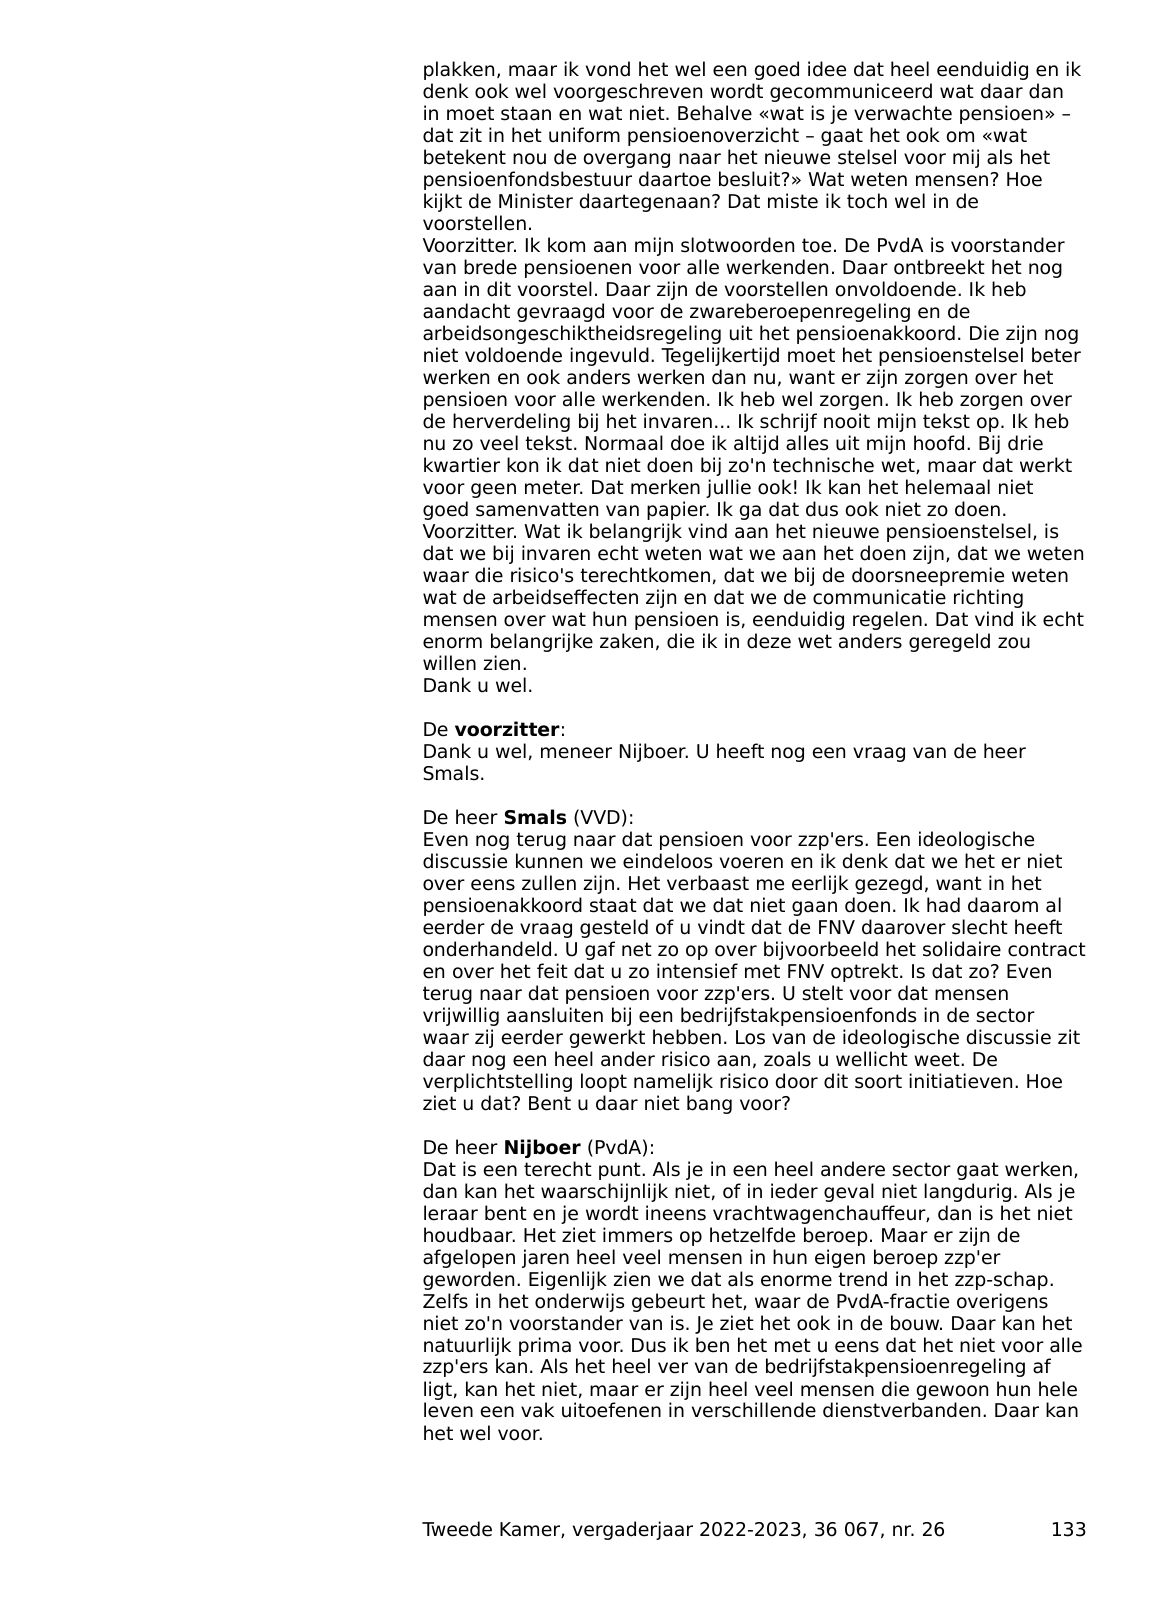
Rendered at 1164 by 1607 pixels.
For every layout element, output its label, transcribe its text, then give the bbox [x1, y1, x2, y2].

text Voorzitter. Ik kom aan mijn slotwoorden toe. De PvdA is voorstander van brede pensioenen voor alle werkenden. Daar ontbreekt het nog aan in dit voorstel. Daar zijn de voorstellen onvoldoende. Ik heb aandacht gevraagd voor de zwareberoepenregeling en de arbeidsongeschiktheidsregeling uit het pensioenakkoord. Die zijn nog niet voldoende ingevuld. Tegelijkertijd moet het pensioenstelsel beter werken en ook anders werken dan nu, want er zijn zorgen over het pensioen voor alle werkenden. Ik heb wel zorgen. Ik heb zorgen over de herverdeling bij het invaren... Ik schrijf nooit mijn tekst op. Ik heb nu zo veel tekst. Normaal doe ik altijd alles uit mijn hoofd. Bij drie kwartier kon ik dat niet doen bij zo'n technische wet, maar dat werkt voor geen meter. Dat merken jullie ook! Ik kan het helemaal niet goed samenvatten van papier. Ik ga dat dus ook niet zo doen. [422, 235, 1087, 521]
text Even nog terug naar dat pensioen voor zzp'ers. Een ideologische discussie kunnen we eindeloos voeren en ik denk dat we het er niet over eens zullen zijn. Het verbaast me eerlijk gezegd, want in het pensioenakkoord staat dat we dat niet gaan doen. Ik had daarom al eerder de vraag gesteld of u vindt dat de FNV daarover slecht heeft onderhandeld. U gaf net zo op over bijvoorbeeld het solidaire contract en over het feit dat u zo intensief met FNV optrekt. Is dat zo? Even terug naar dat pensioen voor zzp'ers. U stelt voor dat mensen vrijwillig aansluiten bij een bedrijfstakpensioenfonds in de sector waar zij eerder gewerkt hebben. Los van de ideologische discussie zit daar nog een heel ander risico aan, zoals u wellicht weet. De verplichtstelling loopt namelijk risico door dit soort initiatieven. Hoe ziet u dat? Bent u daar niet bang voor? [422, 829, 1087, 1114]
text Voorzitter. Wat ik belangrijk vind aan het nieuwe pensioenstelsel, is dat we bij invaren echt weten wat we aan het doen zijn, dat we weten waar die risico's terechtkomen, dat we bij de doorsneepremie weten wat de arbeidseffecten zijn en dat we de communicatie richting mensen over wat hun pensioen is, eenduidig regelen. Dat vind ik echt enorm belangrijke zaken, die ik in deze wet anders geregeld zou willen zien. [422, 521, 1087, 674]
text De heer Smals (VVD): [422, 807, 1087, 829]
text Dank u wel. [422, 674, 1087, 696]
text Dat is een terecht punt. Als je in een heel andere sector gaat werken, dan kan het waarschijnlijk niet, of in ieder geval niet langdurig. Als je leraar bent en je wordt ineens vrachtwagenchauffeur, dan is het niet houdbaar. Het ziet immers op hetzelfde beroep. Maar er zijn de afgelopen jaren heel veel mensen in hun eigen beroep zzp'er geworden. Eigenlijk zien we dat als enorme trend in het zzp-schap. Zelfs in het onderwijs gebeurt het, waar de PvdA-fractie overigens niet zo'n voorstander van is. Je ziet het ook in de bouw. Daar kan het natuurlijk prima voor. Dus ik ben het met u eens dat het niet voor alle zzp'ers kan. Als het heel ver van de bedrijfstakpensioenregeling af ligt, kan het niet, maar er zijn heel veel mensen die gewoon hun hele leven een vak uitoefenen in verschillende dienstverbanden. Daar kan het wel voor. [422, 1159, 1087, 1444]
text Dank u wel, meneer Nijboer. U heeft nog een vraag van de heer Smals. [422, 741, 1087, 784]
text De voorzitter: [422, 719, 1087, 741]
text De heer Nijboer (PvdA): [422, 1137, 1087, 1159]
text plakken, maar ik vond het wel een goed idee dat heel eenduidig en ik denk ook wel voorgeschreven wordt gecommuniceerd wat daar dan in moet staan en wat niet. Behalve «wat is je verwachte pensioen» – dat zit in het uniform pensioenoverzicht – gaat het ook om «wat betekent nou de overgang naar het nieuwe stelsel voor mij als het pensioenfondsbestuur daartoe besluit?» Wat weten mensen? Hoe kijkt de Minister daartegenaan? Dat miste ik toch wel in de voorstellen. [422, 59, 1087, 235]
